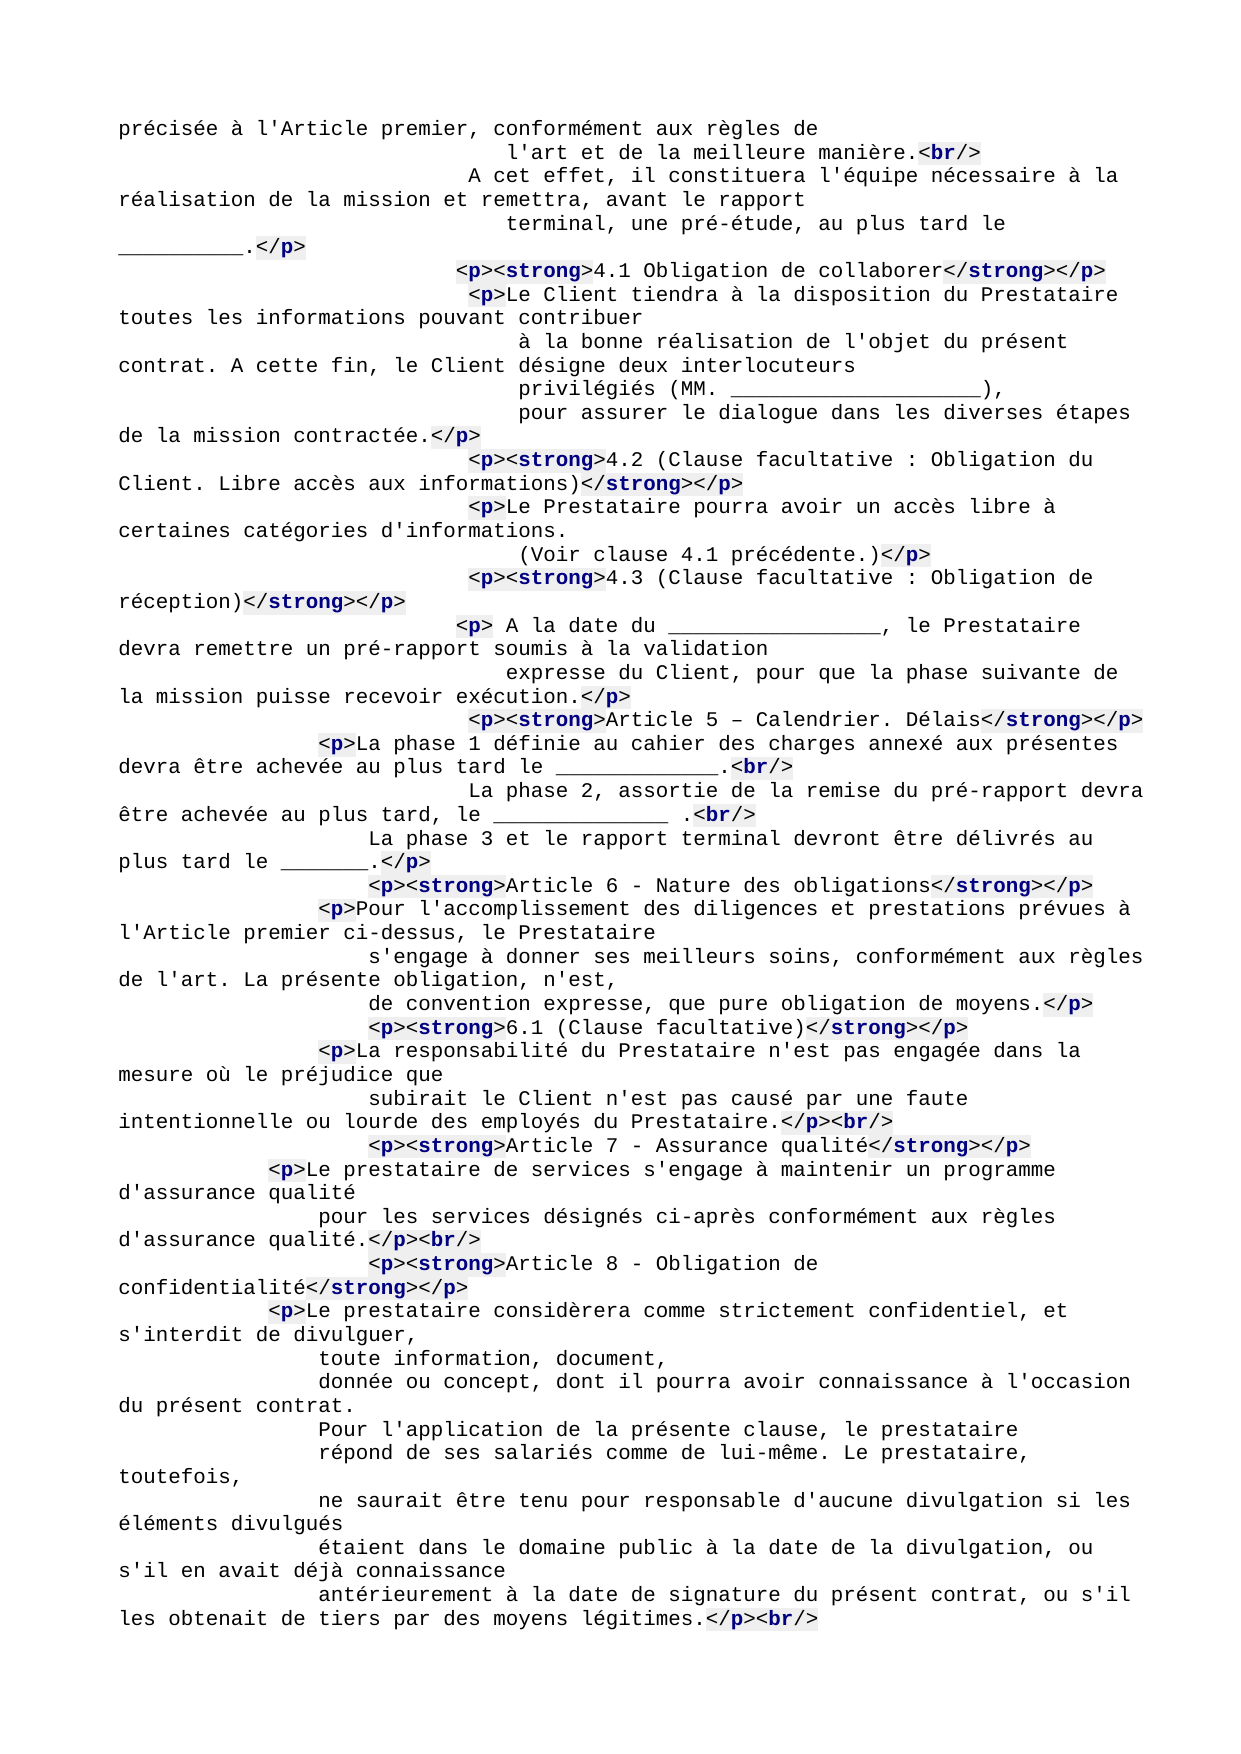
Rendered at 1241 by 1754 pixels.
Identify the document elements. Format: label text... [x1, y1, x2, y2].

text terminal, une pré-étude, au plus tard le __________.</p> [118, 213, 1145, 260]
text antérieurement à la date de signature du présent contrat, ou s'il les obtenait de tiers par des moyens légitimes.</p><br/> [118, 1584, 1145, 1631]
text Pour l'application de la présente clause, le prestataire [118, 1419, 1145, 1442]
text pour les services désignés ci-après conformément aux règles d'assurance qualité.</p><br/> [118, 1206, 1145, 1253]
text subirait le Client n'est pas causé par une faute intentionnelle ou lourde des employés du Prestataire.</p><br/> [118, 1088, 1145, 1135]
text de convention expresse, que pure obligation de moyens.</p> [118, 993, 1145, 1017]
text toute information, document, [118, 1348, 1145, 1371]
text <p>Le prestataire de services s'engage à maintenir un programme d'assurance qualité [118, 1158, 1145, 1206]
text <p> A la date du _________________, le Prestataire devra remettre un pré-rapport soumis à la validation [118, 615, 1145, 662]
text précisée à l'Article premier, conformément aux règles de [118, 118, 1145, 142]
text La phase 3 et le rapport terminal devront être délivrés au plus tard le _______.</p> [118, 827, 1145, 875]
text répond de ses salariés comme de lui-même. Le prestataire, toutefois, [118, 1442, 1145, 1489]
text <p><strong>Article 8 - Obligation de confidentialité</strong></p> [118, 1253, 1145, 1300]
text <p><strong>4.1 Obligation de collaborer</strong></p> [118, 260, 1145, 284]
text pour assurer le dialogue dans les diverses étapes de la mission contractée.</p> [118, 402, 1145, 449]
text <p>Pour l'accomplissement des diligences et prestations prévues à l'Article premier ci-dessus, le Prestataire [118, 898, 1145, 946]
text (Voir clause 4.1 précédente.)</p> [118, 544, 1145, 567]
text l'art et de la meilleure manière.<br/> [118, 142, 1145, 165]
text La phase 2, assortie de la remise du pré-rapport devra être achevée au plus tard, le ______________ .<br/> [118, 780, 1145, 827]
text <p><strong>4.2 (Clause facultative : Obligation du Client. Libre accès aux informations)</strong></p> [118, 449, 1145, 496]
text privilégiés (MM. ____________________), [118, 378, 1145, 402]
text donnée ou concept, dont il pourra avoir connaissance à l'occasion du présent contrat. [118, 1371, 1145, 1419]
text étaient dans le domaine public à la date de la divulgation, ou s'il en avait déjà connaissance [118, 1537, 1145, 1584]
text <p><strong>Article 5 – Calendrier. Délais</strong></p> [118, 709, 1145, 733]
text s'engage à donner ses meilleurs soins, conformément aux règles de l'art. La présente obligation, n'est, [118, 946, 1145, 993]
text <p>La phase 1 définie au cahier des charges annexé aux présentes devra être achevée au plus tard le _____________.<br/> [118, 733, 1145, 780]
text <p><strong>Article 7 - Assurance qualité</strong></p> [118, 1135, 1145, 1158]
text ne saurait être tenu pour responsable d'aucune divulgation si les éléments divulgués [118, 1489, 1145, 1537]
text expresse du Client, pour que la phase suivante de la mission puisse recevoir exécution.</p> [118, 662, 1145, 709]
text <p>Le prestataire considèrera comme strictement confidentiel, et s'interdit de divulguer, [118, 1300, 1145, 1348]
text <p>La responsabilité du Prestataire n'est pas engagée dans la mesure où le préjudice que [118, 1040, 1145, 1088]
text <p><strong>Article 6 - Nature des obligations</strong></p> [118, 875, 1145, 898]
text A cet effet, il constituera l'équipe nécessaire à la réalisation de la mission et remettra, avant le rapport [118, 165, 1145, 213]
text <p><strong>6.1 (Clause facultative)</strong></p> [118, 1017, 1145, 1040]
text <p><strong>4.3 (Clause facultative : Obligation de réception)</strong></p> [118, 567, 1145, 615]
text <p>Le Prestataire pourra avoir un accès libre à certaines catégories d'informations. [118, 496, 1145, 544]
text à la bonne réalisation de l'objet du présent contrat. A cette fin, le Client désigne deux interlocuteurs [118, 331, 1145, 378]
text <p>Le Client tiendra à la disposition du Prestataire toutes les informations pouvant contribuer [118, 284, 1145, 331]
